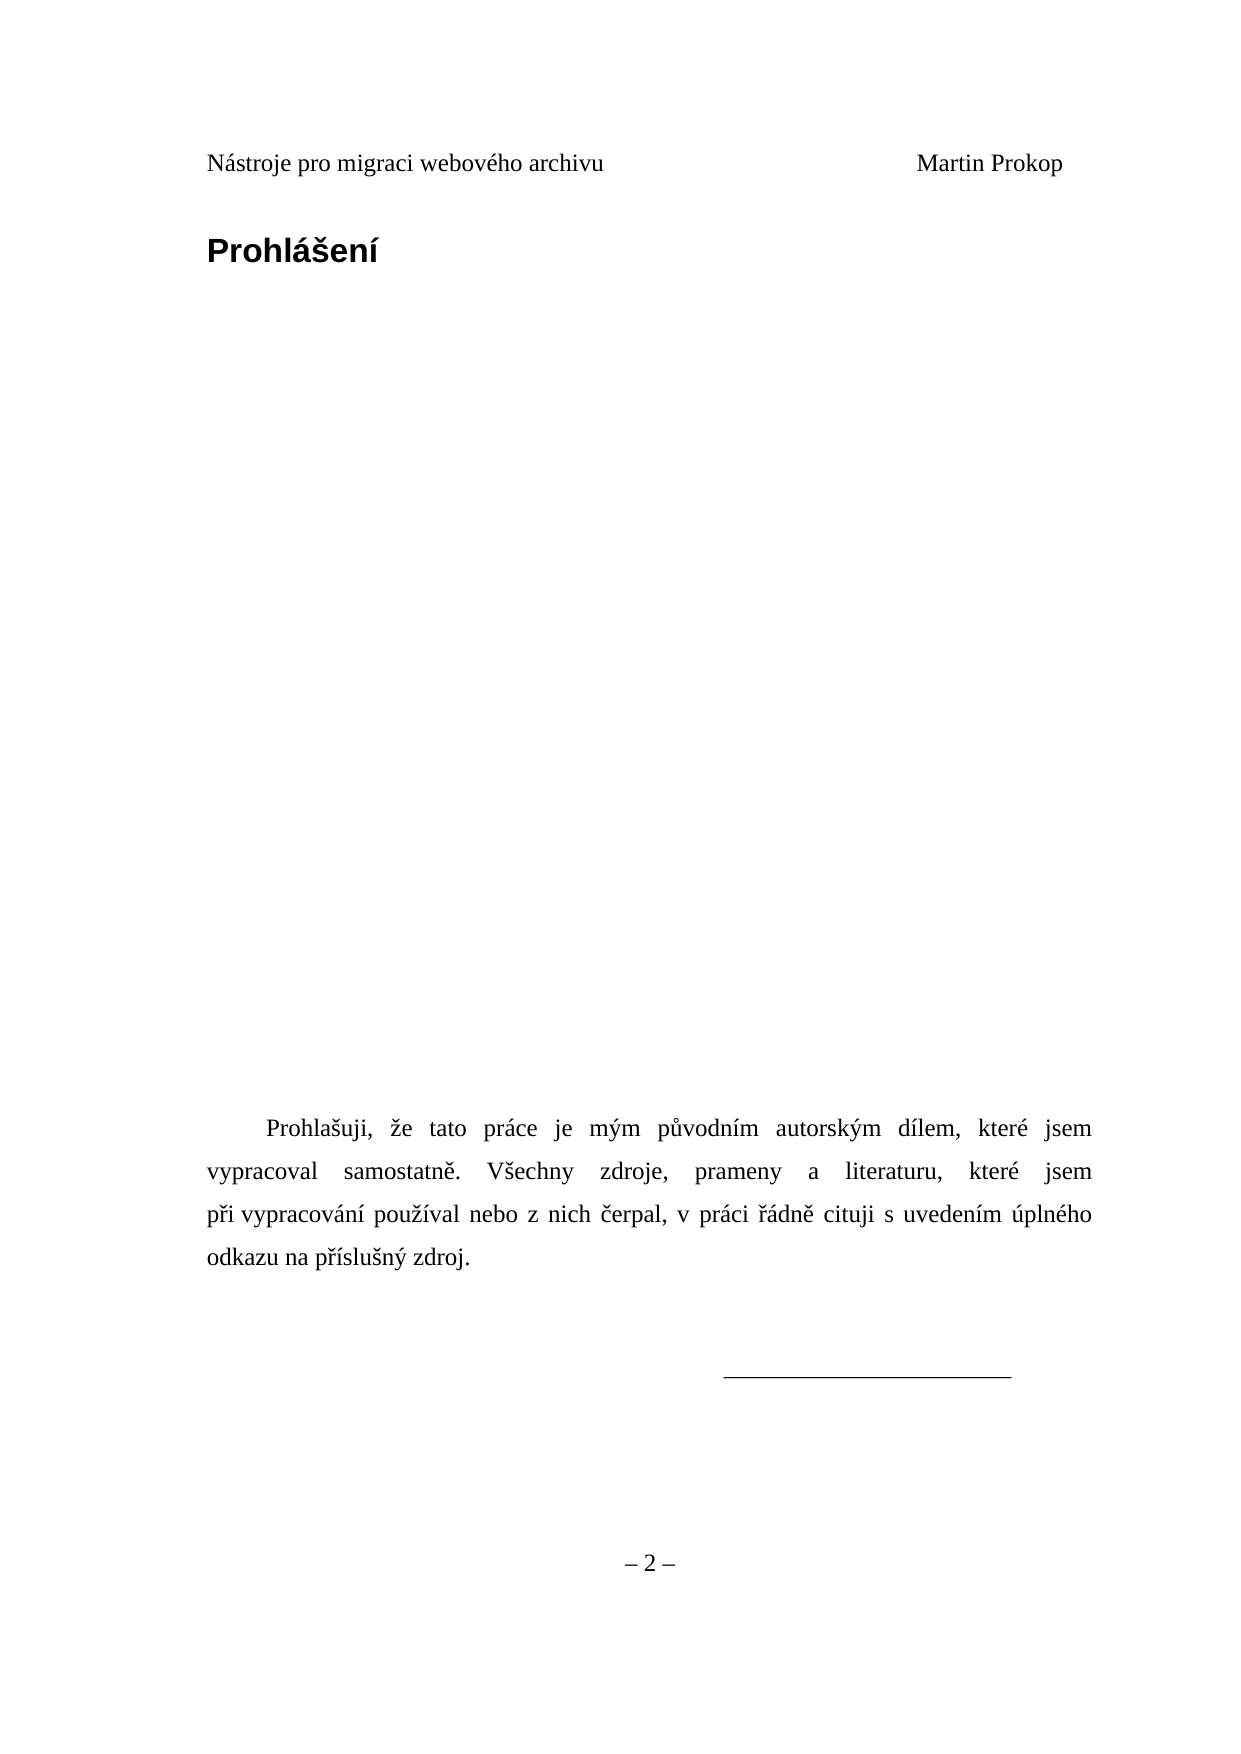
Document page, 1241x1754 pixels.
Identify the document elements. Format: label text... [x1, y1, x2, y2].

subtitle Prohlášení [207, 231, 1093, 269]
text Prohlašuji, že tato práce je mým původním autorským dílem, které jsem vypracoval samostatně. Všechny zdroje, prameny a literaturu, které jsem při vypracování používal nebo z nich čerpal, v práci řádně cituji s uvedením úplného odkazu na příslušný zdroj. [207, 1113, 1093, 1271]
text _______________________ [207, 1352, 1093, 1381]
